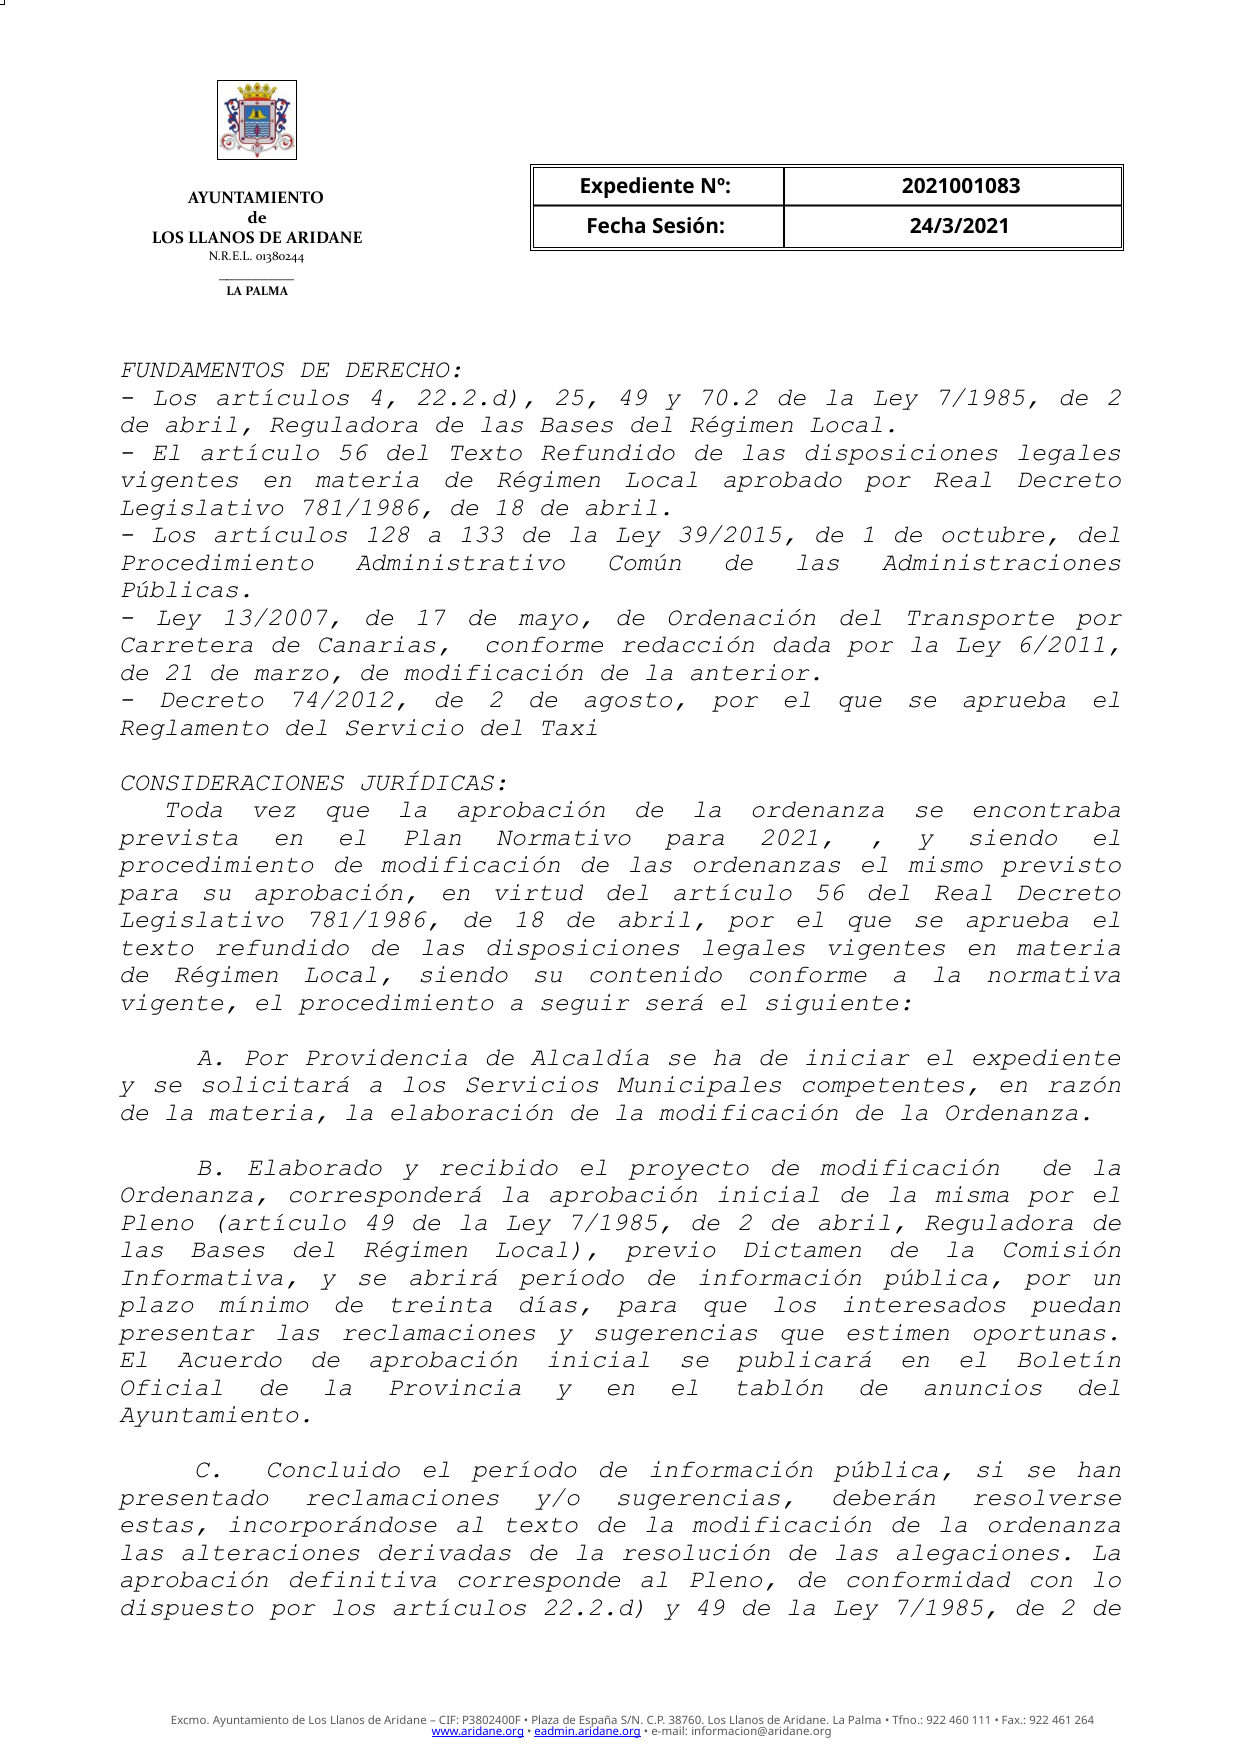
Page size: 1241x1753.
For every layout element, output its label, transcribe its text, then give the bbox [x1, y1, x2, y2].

text FUNDAMENTOS DE DERECHO: [119, 355, 489, 382]
text - [119, 382, 152, 411]
text _ [219, 266, 226, 279]
text Legislativo 781/1986, de 18 de abril, por el que se aprueba el [119, 906, 1146, 933]
text A. Por Providencia de Alcaldía se ha de iniciar el expediente [196, 1042, 1146, 1071]
text para su aprobación, en virtud del artículo 56 del Real Decreto [119, 878, 1146, 906]
text www.aridane.org • eadmin.aridane.org • e-mail: informacion@aridane.org [431, 1724, 834, 1738]
text las Bases del Régimen Local), previo Dictamen de la Comisión [119, 1236, 1146, 1263]
text Ayuntamiento. [119, 1401, 1146, 1428]
text de [247, 210, 387, 227]
text Ordenanza, corresponderá la aprobación inicial de la misma por el [119, 1181, 1146, 1208]
text texto refundido de las disposiciones legales vigentes en materia [119, 933, 1146, 961]
text de Régimen Local, siendo su contenido conforme a la normativa [119, 961, 1146, 988]
text Informativa, y se abrirá período de información pública, por un [119, 1263, 1146, 1291]
text B. Elaborado y recibido el proyecto de modificación de la [196, 1152, 1146, 1181]
text y se solicitará a los Servicios Municipales competentes, en razón [119, 1071, 1146, 1098]
text dispuesto por los artículos 22.2.d) y 49 de la Ley 7/1985, de 2 de [119, 1593, 1146, 1621]
text aprobación definitiva corresponde al Pleno, de conformidad con lo [119, 1566, 1146, 1593]
text - [119, 520, 151, 547]
text ________ [226, 266, 317, 282]
text N.R.E.L. 01380244 [208, 250, 327, 262]
text 24/3/2021 [909, 214, 1059, 239]
text de abril, Reguladora de las Bases del Régimen Local. [119, 411, 1146, 438]
text - [119, 685, 158, 712]
text Procedimiento Administrativo Común de las Administraciones [119, 547, 1146, 576]
text Toda vez que la aprobación de la ordenanza se encontraba [163, 795, 1146, 823]
text Públicas. [119, 576, 1146, 602]
text AYUNTAMIENTO [188, 190, 387, 207]
text presentado reclamaciones y/o sugerencias, deberán resolverse [119, 1483, 1146, 1511]
text Ley 13/2007, de 17 de mayo, de Ordenación del Transporte por [155, 602, 1146, 630]
text LOS LLANOS DE ARIDANE [152, 230, 387, 247]
text vigentes en materia de Régimen Local aprobado por Real Decreto [119, 465, 1146, 493]
picture [531, 165, 1123, 250]
text vigente, el procedimiento a seguir será el siguiente: [119, 988, 1146, 1016]
text Excmo. Ayuntamiento de Los Llanos de Aridane – CIF: P3802400F • Plaza de España S/N. C.P. 38760. Los Llanos de Aridane. La Palma • Tfno.: 922 460 111 • Fax.: 922 461 264 [171, 1713, 1095, 1727]
text Fecha Sesión: [586, 214, 761, 239]
text presentar las reclamaciones y sugerencias que estimen oportunas. [119, 1318, 1146, 1346]
text - [119, 602, 155, 630]
text de la materia, la elaboración de la modificación de la Ordenanza. [119, 1098, 1146, 1126]
text El artículo 56 del Texto Refundido de las disposiciones legales [159, 438, 1146, 465]
text Pleno (artículo 49 de la Ley 7/1985, de 2 de abril, Reguladora de [119, 1208, 1146, 1236]
text Reglamento del Servicio del Taxi [119, 712, 624, 741]
text Legislativo 781/1986, de 18 de abril. [119, 493, 1146, 520]
text Los artículos 128 a 133 de la Ley 39/2015, de 1 de octubre, del [151, 520, 1146, 547]
text CONSIDERACIONES JURÍDICAS: [119, 767, 534, 796]
text LA PALMA [226, 286, 317, 298]
text 2021001083 [902, 173, 1059, 198]
text prevista en el Plan Normativo para 2021, , y siendo el [119, 823, 1146, 851]
text plazo mínimo de treinta días, para que los interesados puedan [119, 1291, 1146, 1318]
text estas, incorporándose al texto de la modificación de la ordenanza [119, 1511, 1146, 1538]
text las alteraciones derivadas de la resolución de las alegaciones. La [119, 1538, 1146, 1566]
text Los artículos 4, 22.2.d), 25, 49 y 70.2 de la Ley 7/1985, de 2 [152, 382, 1146, 411]
text procedimiento de modificación de las ordenanzas el mismo previsto [119, 851, 1146, 878]
text C. Concluido el período de información pública, si se han [194, 1455, 1146, 1483]
picture [218, 81, 296, 159]
text de 21 de marzo, de modificación de la anterior. [119, 658, 1146, 685]
text - [119, 437, 159, 465]
text Decreto 74/2012, de 2 de agosto, por el que se aprueba el [158, 685, 1146, 713]
text El Acuerdo de aprobación inicial se publicará en el Boletín [119, 1346, 1146, 1373]
text Carretera de Canarias, conforme redacción dada por la Ley 6/2011, [119, 630, 1146, 658]
text Expediente Nº: [579, 173, 761, 198]
text Oficial de la Provincia y en el tablón de anuncios del [119, 1373, 1146, 1401]
text _ [317, 266, 327, 282]
